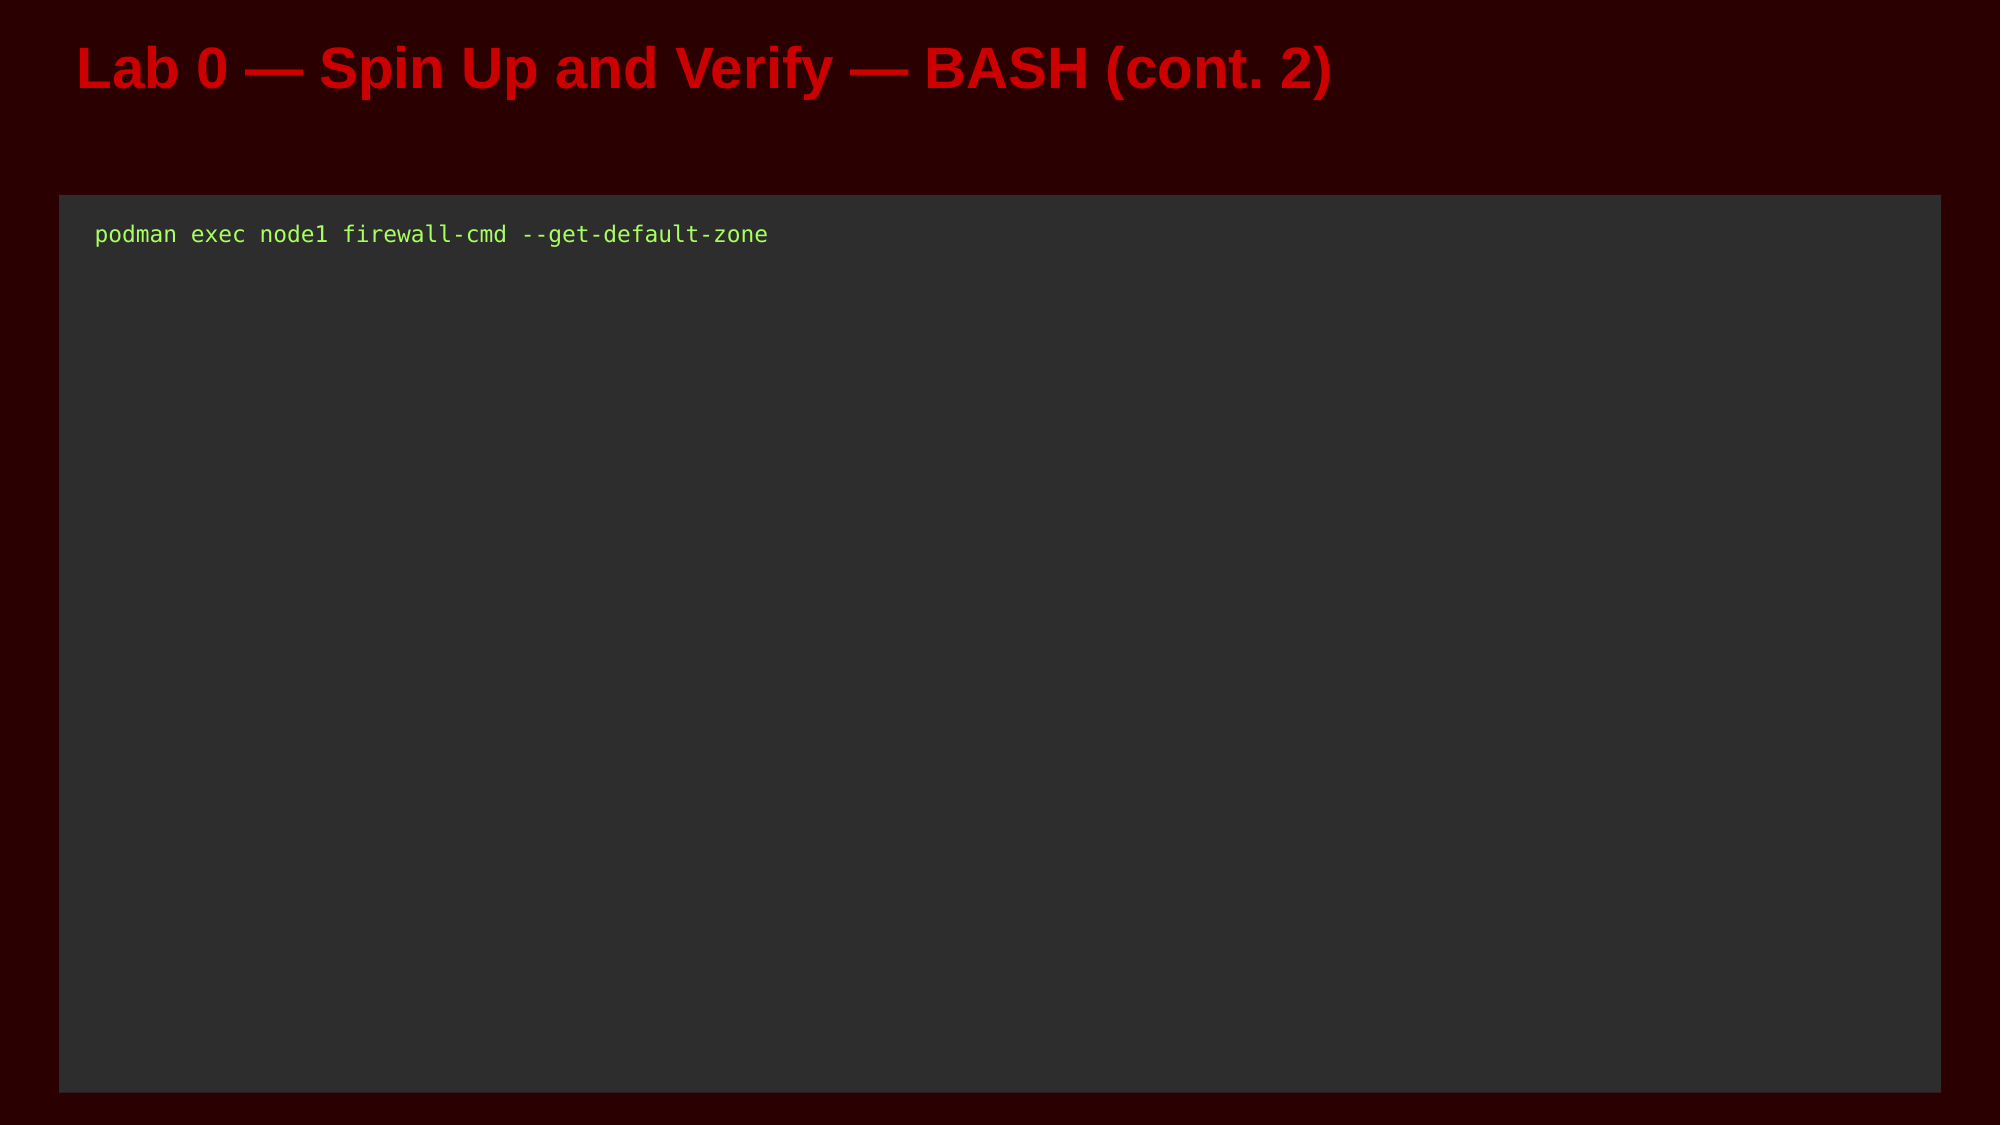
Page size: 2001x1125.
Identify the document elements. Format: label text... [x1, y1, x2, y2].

text_box podman exec node1 firewall-cmd --get-default-zone [59, 194, 1942, 1093]
text_box Lab 0 — Spin Up and Verify — BASH (cont. 2) [59, 23, 1942, 178]
